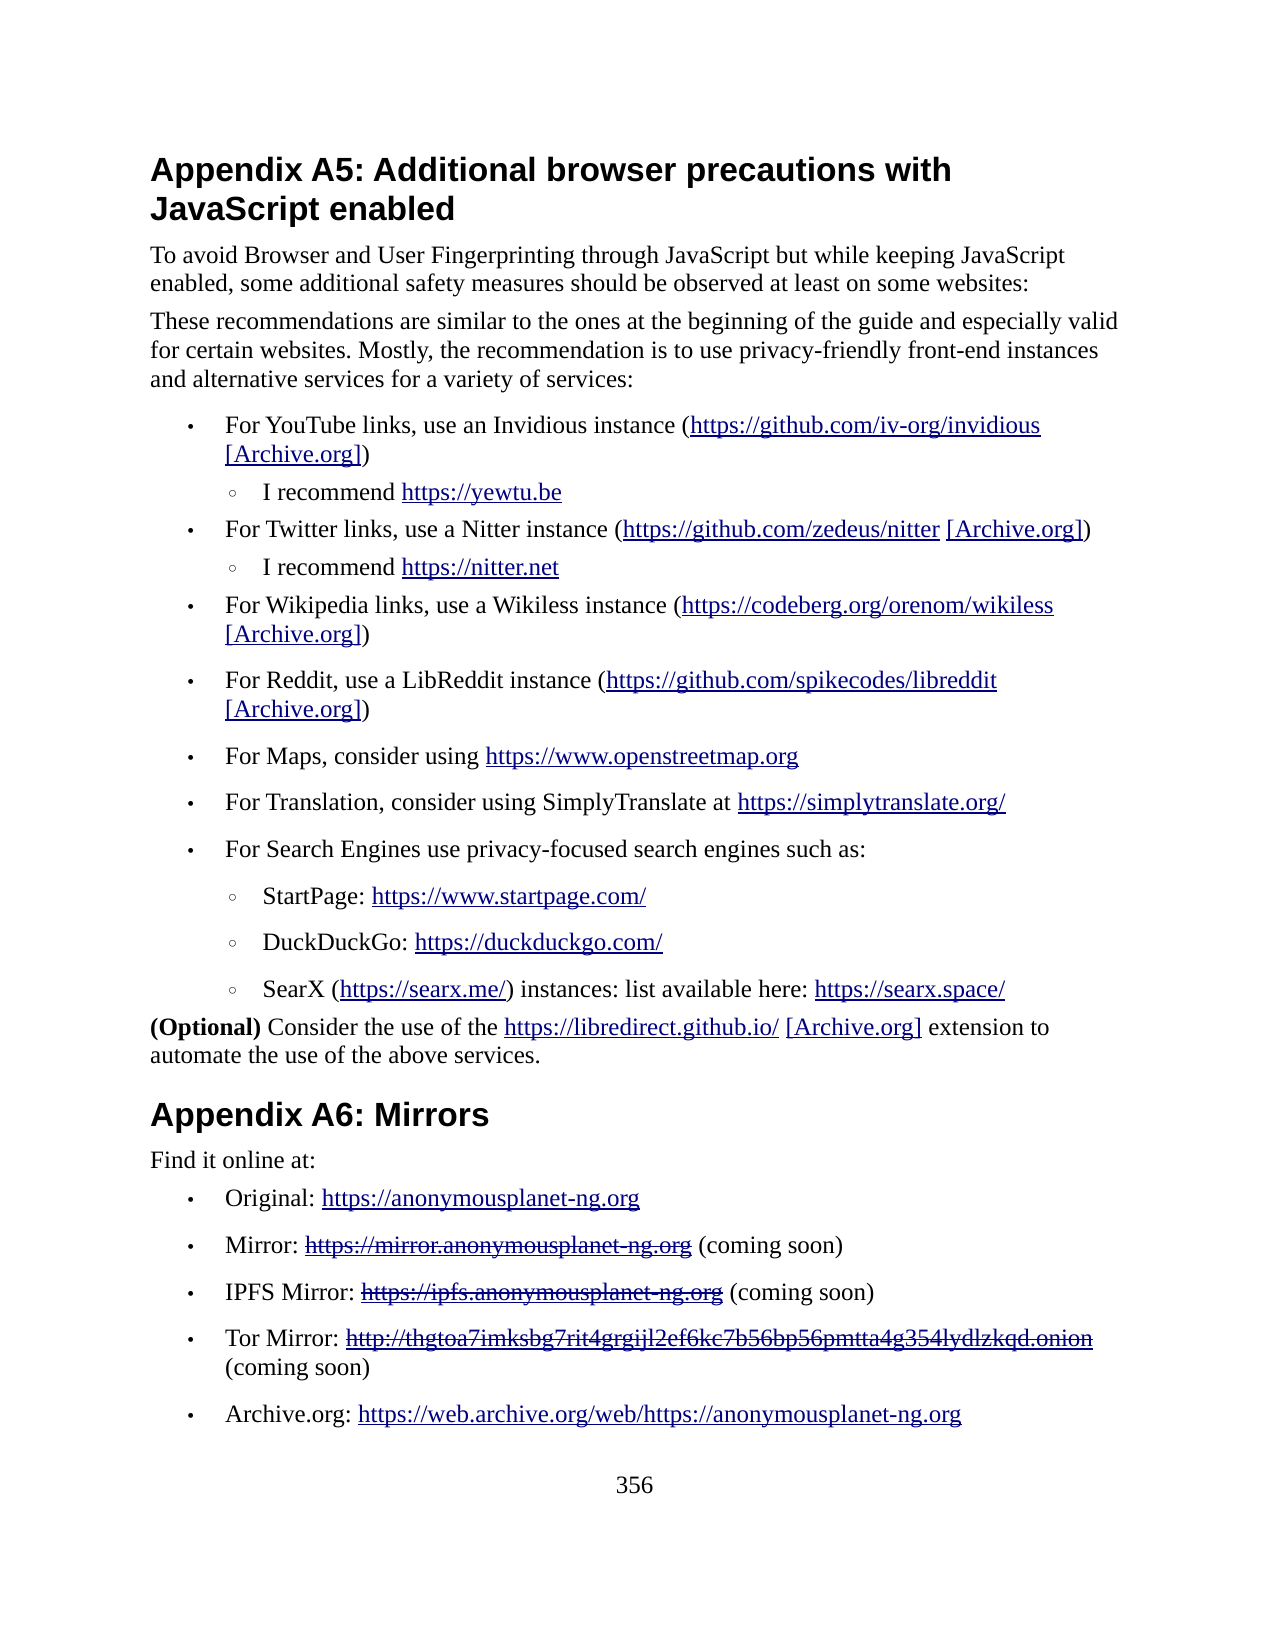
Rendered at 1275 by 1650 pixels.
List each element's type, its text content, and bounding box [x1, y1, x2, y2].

list IPFS Mirror: https://ipfs.anonymousplanet-ng.org (coming soon) [187, 1277, 1125, 1305]
list I recommend https://nitter.net [225, 552, 1125, 581]
list DuckDuckGo: https://duckduckgo.com/ [225, 927, 1125, 956]
subtitle Appendix A5: Additional browser precautions with JavaScript enabled [150, 150, 1125, 227]
list For Search Engines use privacy-focused search engines such as: [187, 834, 1125, 863]
list For Translation, consider using SimplyTranslate at https://simplytranslate.org/ [187, 787, 1125, 816]
list I recommend https://yewtu.be [225, 477, 1125, 506]
list SearX (https://searx.me/) instances: list available here: https://searx.space/ [225, 974, 1125, 1003]
text Find it online at: [150, 1146, 1125, 1174]
subtitle Appendix A6: Mirrors [150, 1094, 1125, 1133]
list For Wikipedia links, use a Wikiless instance (https://codeberg.org/orenom/wikiless [Archive.org]) [187, 590, 1125, 647]
list Archive.org: https://web.archive.org/web/https://anonymousplanet-ng.org [187, 1399, 1125, 1427]
list Tor Mirror: http://thgtoa7imksbg7rit4grgijl2ef6kc7b56bp56pmtta4g354lydlzkqd.onion (coming soon) [187, 1323, 1125, 1381]
list For Twitter links, use a Nitter instance (https://github.com/zedeus/nitter [Archive.org]) [187, 514, 1125, 543]
text These recommendations are similar to the ones at the beginning of the guide and especially valid for certain websites. Mostly, the recommendation is to use privacy-friendly front-end instances and alternative services for a variety of services: [150, 306, 1125, 392]
text To avoid Browser and User Fingerprinting through JavaScript but while keeping JavaScript enabled, some additional safety measures should be observed at least on some websites: [150, 240, 1125, 297]
text (Optional) Consider the use of the https://libredirect.github.io/ [Archive.org] extension to automate the use of the above services. [150, 1012, 1125, 1069]
list For YouTube links, use an Invidious instance (https://github.com/iv-org/invidious [Archive.org]) [187, 410, 1125, 468]
list For Maps, consider using https://www.openstreetmap.org [187, 741, 1125, 769]
list Mirror: https://mirror.anonymousplanet-ng.org (coming soon) [187, 1230, 1125, 1259]
list Original: https://anonymousplanet-ng.org [187, 1183, 1125, 1212]
list For Reddit, use a LibReddit instance (https://github.com/spikecodes/libreddit [Archive.org]) [187, 665, 1125, 723]
list StartPage: https://www.startpage.com/ [225, 881, 1125, 909]
